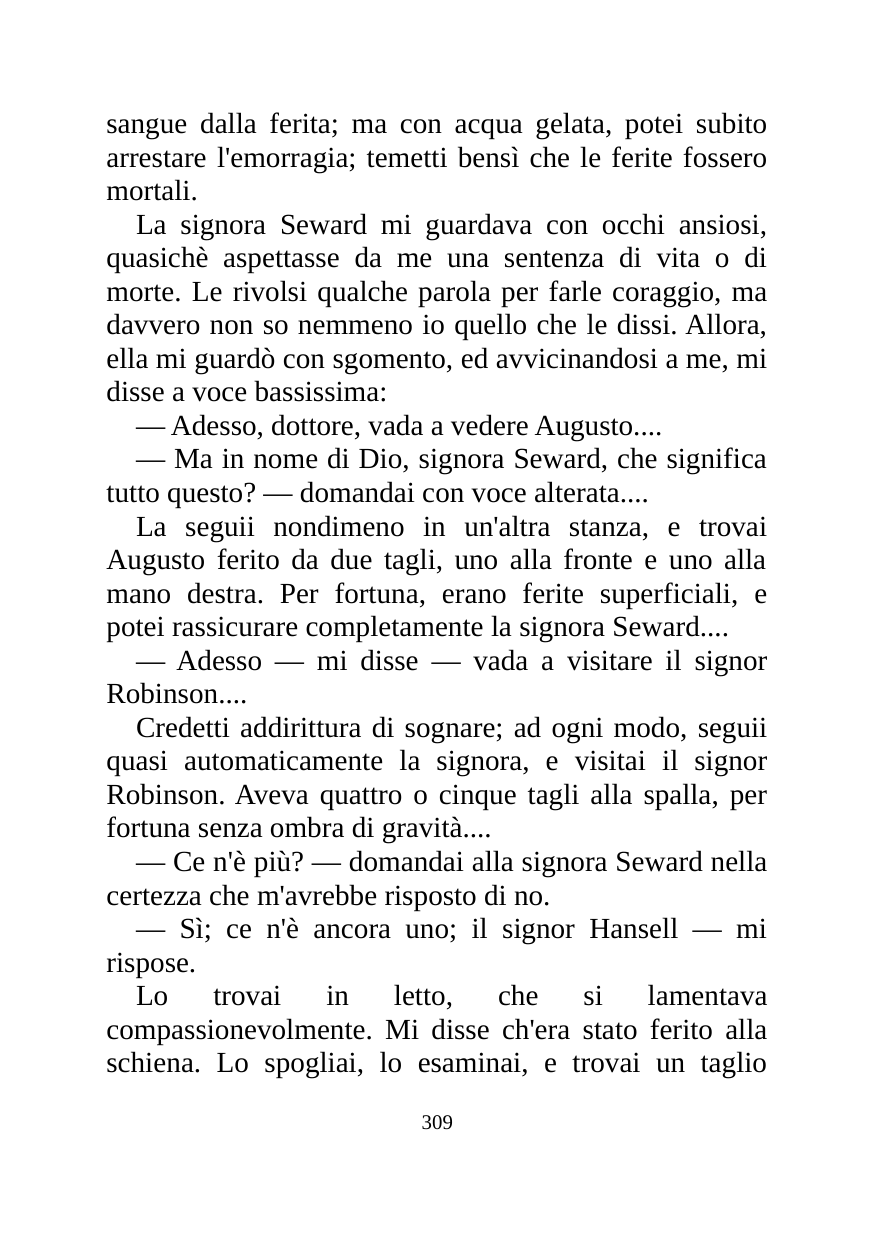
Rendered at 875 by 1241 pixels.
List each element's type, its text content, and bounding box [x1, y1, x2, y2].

text Credetti addirittura di sognare; ad ogni modo, seguii quasi automaticamente la signora, e visitai il signor Robinson. Aveva quattro o cinque tagli alla spalla, per fortuna senza ombra di gravità.... [106, 710, 768, 844]
text — Sì; ce n'è ancora uno; il signor Hansell — mi rispose. [106, 911, 768, 978]
text — Adesso, dottore, vada a vedere Augusto.... [106, 408, 768, 442]
text sangue dalla ferita; ma con acqua gelata, potei subito arrestare l'emorragia; temetti bensì che le ferite fossero mortali. [106, 106, 768, 207]
text — Ce n'è più? — domandai alla signora Seward nella certezza che m'avrebbe risposto di no. [106, 844, 768, 911]
text — Ma in nome di Dio, signora Seward, che significa tutto questo? — domandai con voce alterata.... [106, 442, 768, 509]
text La seguii nondimeno in un'altra stanza, e trovai Augusto ferito da due tagli, uno alla fronte e uno alla mano destra. Per fortuna, erano ferite superficiali, e potei rassicurare completamente la signora Seward.... [106, 509, 768, 643]
text Lo trovai in letto, che si lamentava compassionevolmente. Mi disse ch'era stato ferito alla schiena. Lo spogliai, lo esaminai, e trovai un taglio [106, 978, 768, 1079]
text La signora Seward mi guardava con occhi ansiosi, quasichè aspettasse da me una sentenza di vita o di morte. Le rivolsi qualche parola per farle coraggio, ma davvero non so nemmeno io quello che le dissi. Allora, ella mi guardò con sgomento, ed avvicinandosi a me, mi disse a voce bassissima: [106, 207, 768, 408]
text — Adesso — mi disse — vada a visitare il signor Robinson.... [106, 643, 768, 710]
